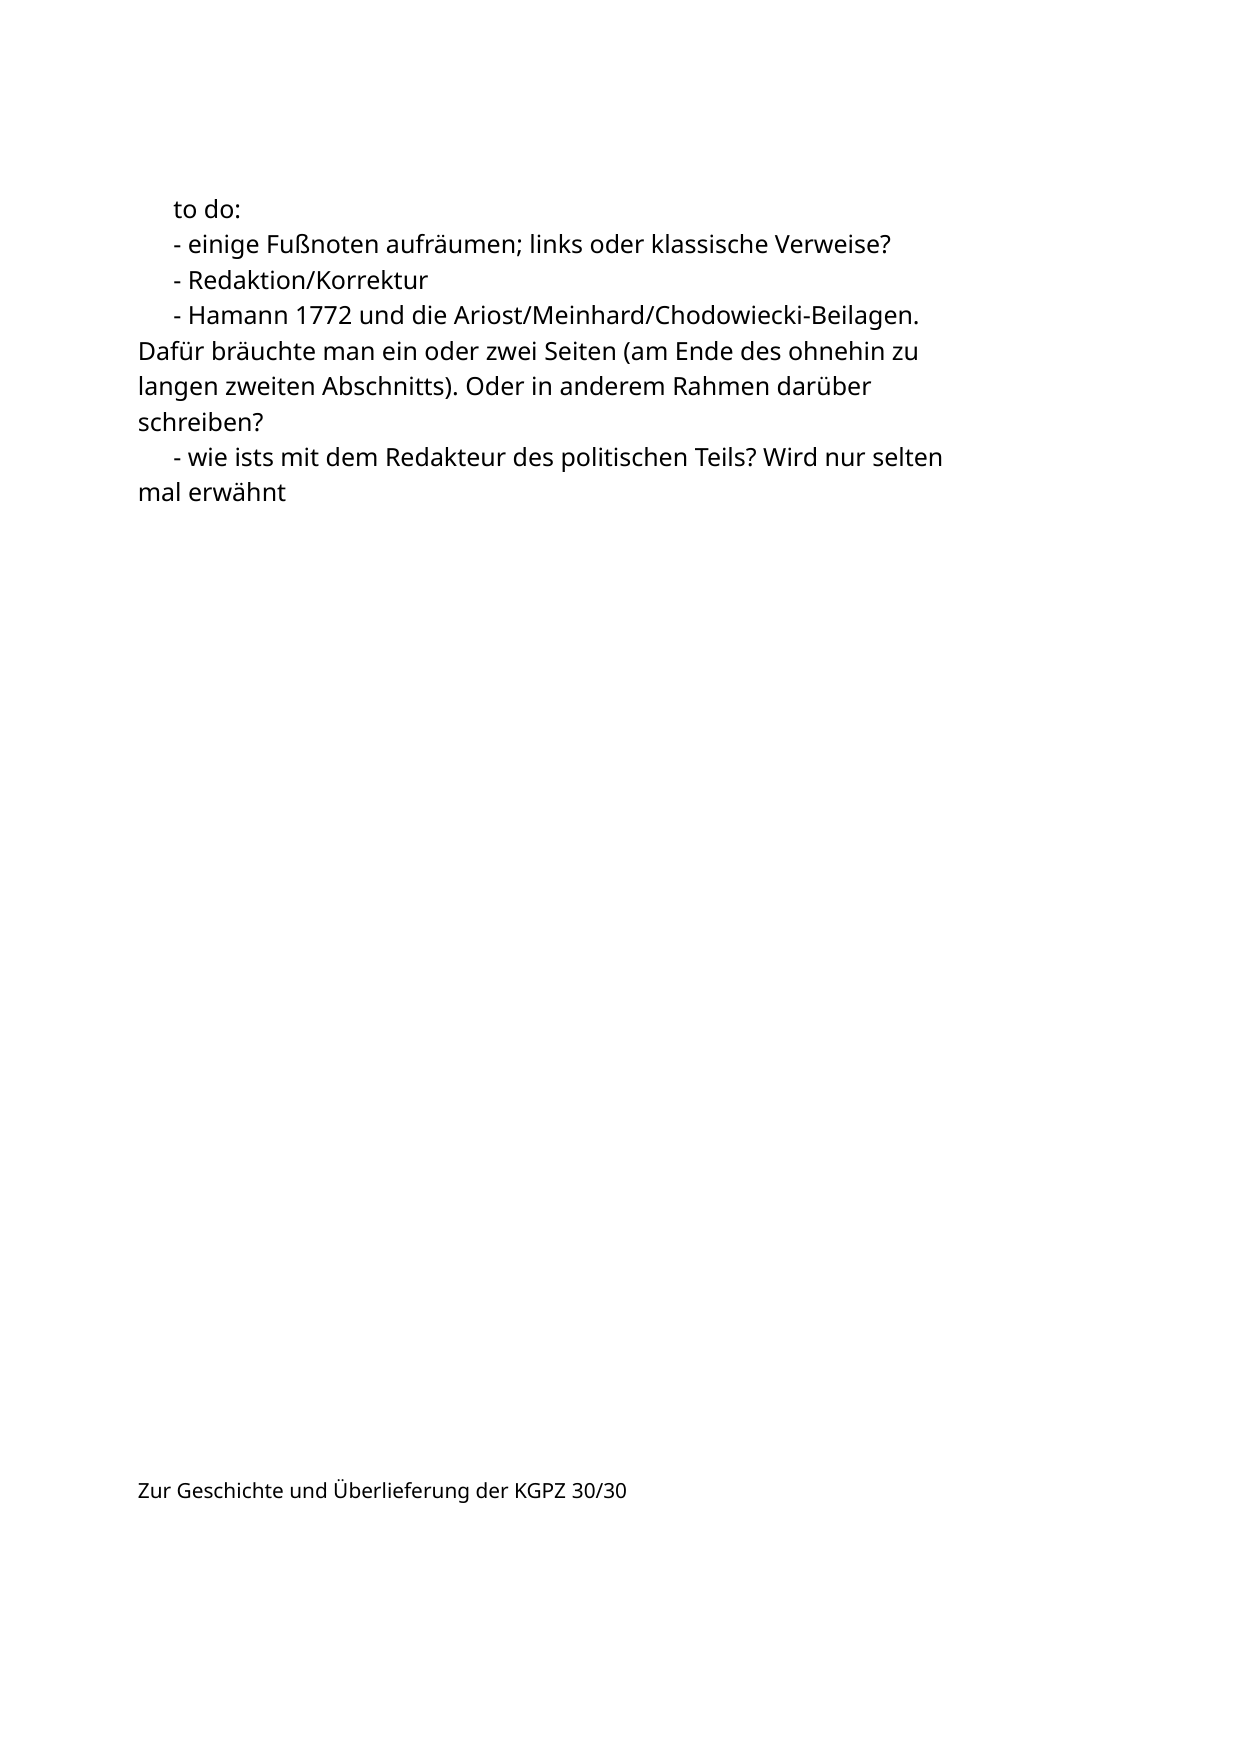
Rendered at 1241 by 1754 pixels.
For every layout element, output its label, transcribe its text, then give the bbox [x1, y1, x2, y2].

text - wie ists mit dem Redakteur des politischen Teils? Wird nur selten mal erwähnt [138, 438, 964, 509]
text - Redaktion/Korrektur [138, 261, 964, 296]
text to do: [138, 190, 964, 226]
text - Hamann 1772 und die Ariost/Meinhard/Chodowiecki-Beilagen. Dafür bräuchte man ein oder zwei Seiten (am Ende des ohnehin zu langen zweiten Abschnitts). Oder in anderem Rahmen darüber schreiben? [138, 296, 964, 438]
text - einige Fußnoten aufräumen; links oder klassische Verweise? [138, 226, 964, 261]
